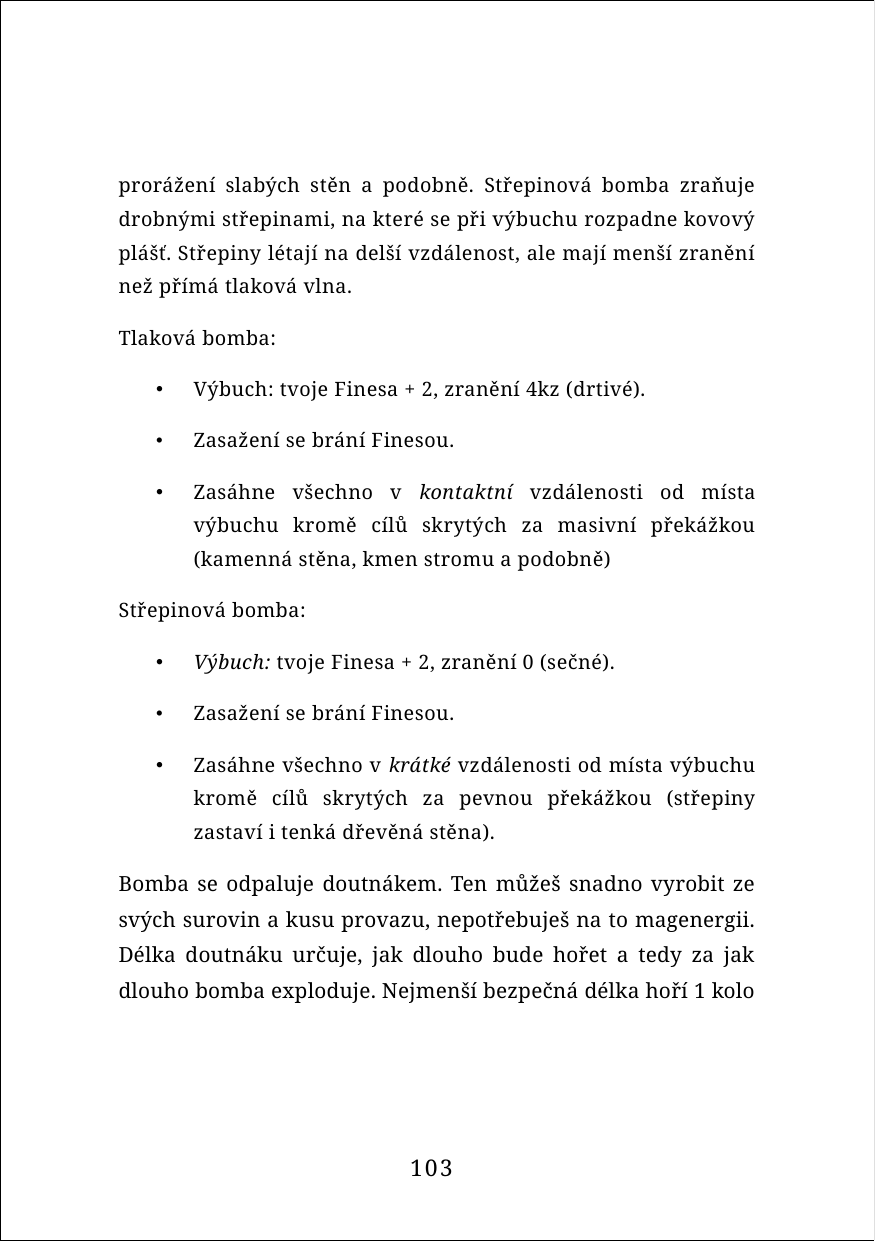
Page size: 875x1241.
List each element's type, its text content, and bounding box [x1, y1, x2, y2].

text Střepinová bomba: [118, 597, 756, 624]
list Zasáhne všechno v krátké vzdálenosti od místa výbuchu kromě cílů skrytých za pevnou překážkou (střepiny zastaví i tenká dřevěná stěna). [156, 751, 756, 845]
text Bomba se odpaluje doutnákem. Ten můžeš snadno vyrobit ze svých surovin a kusu provazu, nepotřebuješ na to magenergii. Délka doutnáku určuje, jak dlouho bude hořet a tedy za jak dlouho bomba exploduje. Nejmenší bezpečná délka hoří 1 kolo [118, 869, 756, 1004]
list Zasažení se brání Finesou. [156, 699, 756, 726]
list Zasažení se brání Finesou. [156, 427, 756, 454]
text Tlaková bomba: [118, 324, 756, 351]
list Výbuch: tvoje Finesa + 2, zranění 0 (sečné). [156, 648, 756, 675]
text prorážení slabých stěn a podobně. Střepinová bomba zraňuje drobnými střepinami, na které se při výbuchu rozpadne kovový plášť. Střepiny létají na delší vzdálenost, ale mají menší zranění než přímá tlaková vlna. [118, 172, 756, 300]
list Výbuch: tvoje Finesa + 2, zranění 4kz (drtivé). [156, 375, 756, 402]
list Zasáhne všechno v kontaktní vzdálenosti od místa výbuchu kromě cílů skrytých za masivní překážkou (kamenná stěna, kmen stromu a podobně) [156, 478, 756, 572]
